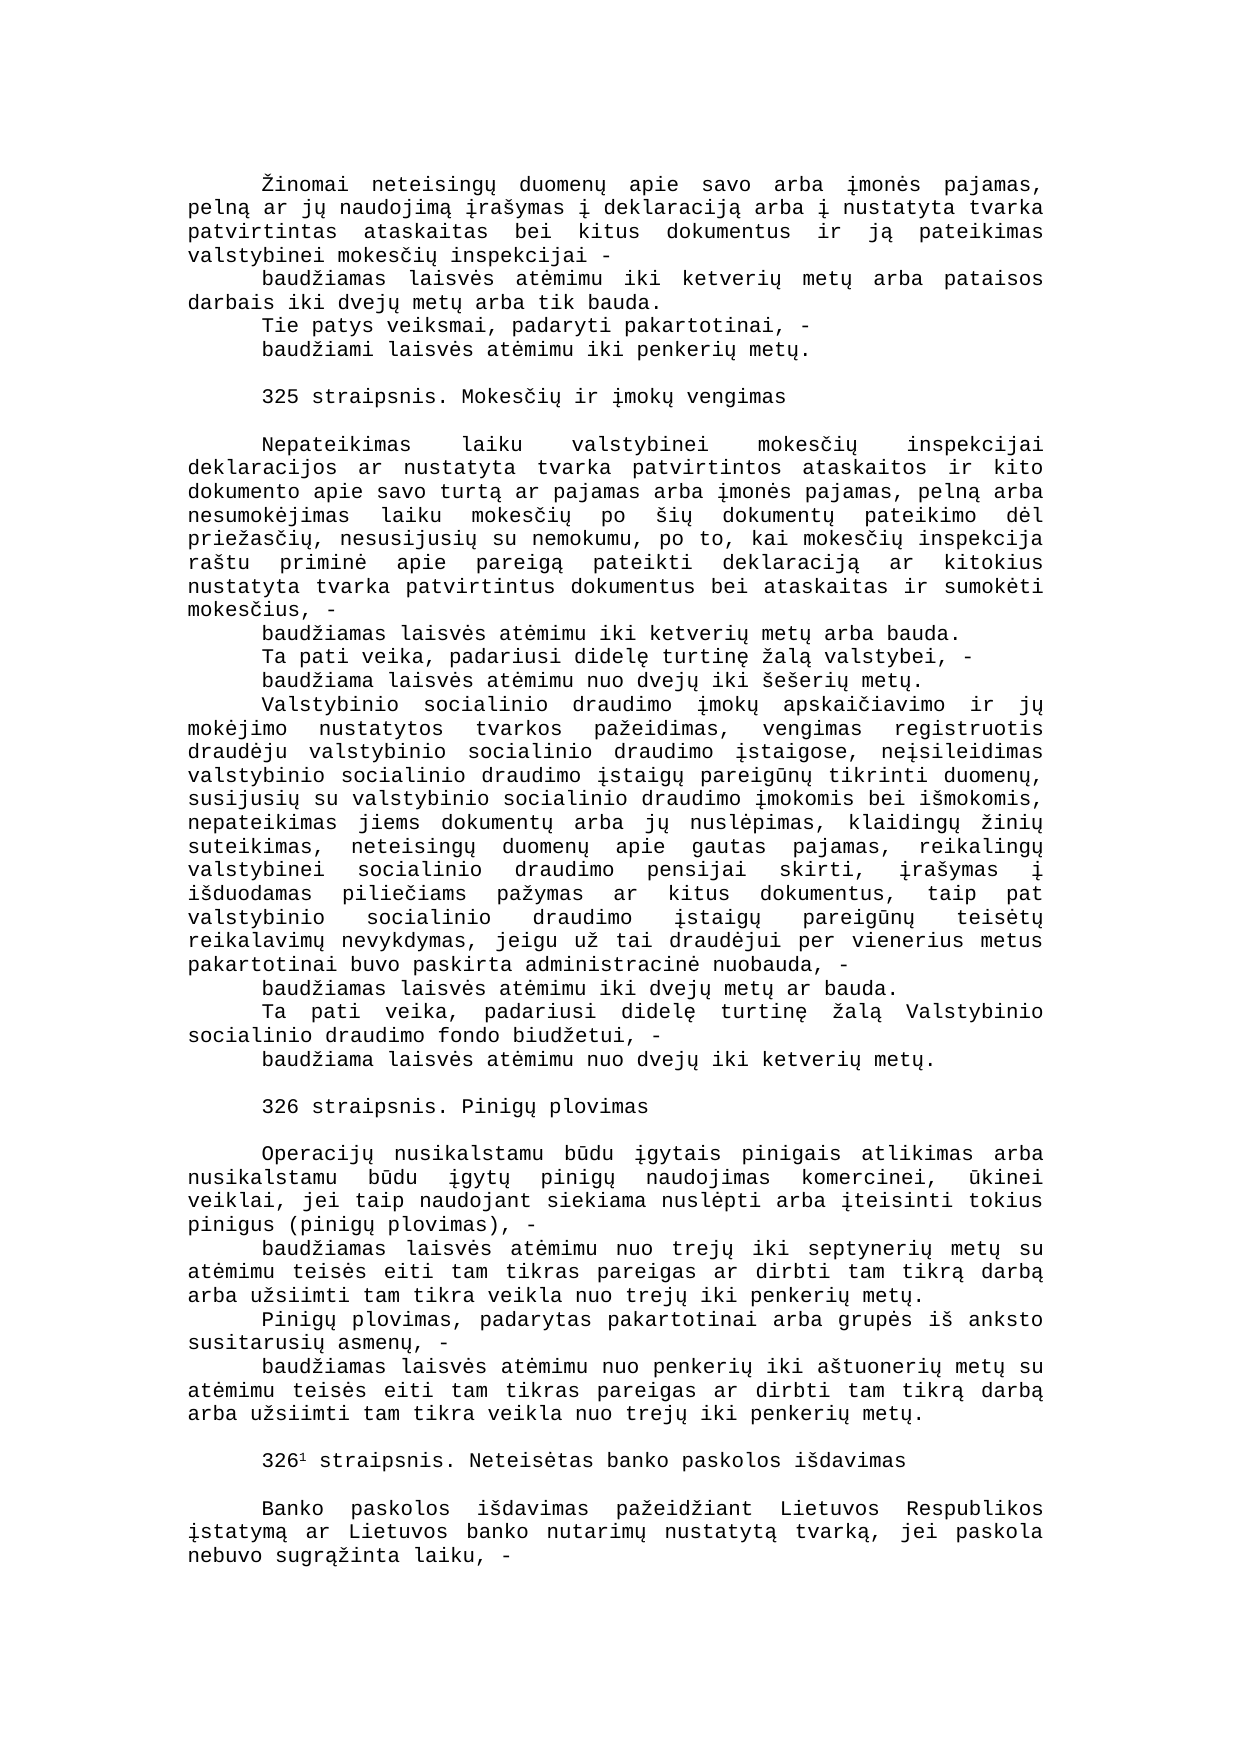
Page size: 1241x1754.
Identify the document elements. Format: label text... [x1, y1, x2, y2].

text Tie patys veiksmai, padaryti pakartotinai, - [187, 316, 1044, 339]
text 325 straipsnis. Mokesčių ir įmokų vengimas [206, 386, 1044, 410]
text Nepateikimas laiku valstybinei mokesčių inspekcijai deklaracijos ar nustatyta tvarka patvirtintos ataskaitos ir kito dokumento apie savo turtą ar pajamas arba įmonės pajamas, pelną arba nesumokėjimas laiku mokesčių po šių dokumentų pateikimo dėl priežasčių, nesusijusių su nemokumu, po to, kai mokesčių inspekcija raštu priminė apie pareigą pateikti deklaraciją ar kitokius nustatyta tvarka patvirtintus dokumentus bei ataskaitas ir sumokėti mokesčius, - [187, 434, 1044, 623]
text baudžiama laisvės atėmimu nuo dvejų iki ketverių metų. [187, 1048, 1044, 1072]
text 3261 straipsnis. Neteisėtas banko paskolos išdavimas [187, 1451, 1044, 1474]
text baudžiamas laisvės atėmimu iki dvejų metų ar bauda. [187, 978, 1044, 1001]
text Žinomai neteisingų duomenų apie savo arba įmonės pajamas, pelną ar jų naudojimą įrašymas į deklaraciją arba į nustatyta tvarka patvirtintas ataskaitas bei kitus dokumentus ir ją pateikimas valstybinei mokesčių inspekcijai - [187, 174, 1044, 268]
text baudžiamas laisvės atėmimu nuo trejų iki septynerių metų su atėmimu teisės eiti tam tikras pareigas ar dirbti tam tikrą darbą arba užsiimti tam tikra veikla nuo trejų iki penkerių metų. [187, 1238, 1044, 1309]
text Operacijų nusikalstamu būdu įgytais pinigais atlikimas arba nusikalstamu būdu įgytų pinigų naudojimas komercinei, ūkinei veiklai, jei taip naudojant siekiama nuslėpti arba įteisinti tokius pinigus (pinigų plovimas), - [187, 1143, 1044, 1238]
text baudžiama laisvės atėmimu nuo dvejų iki šešerių metų. [205, 670, 1044, 694]
text Ta pati veika, padariusi didelę turtinę žalą Valstybinio socialinio draudimo fondo biudžetui, - [187, 1001, 1044, 1048]
text baudžiamas laisvės atėmimu iki ketverių metų arba bauda. [205, 623, 1044, 647]
text baudžiamas laisvės atėmimu nuo penkerių iki aštuonerių metų su atėmimu teisės eiti tam tikras pareigas ar dirbti tam tikrą darbą arba užsiimti tam tikra veikla nuo trejų iki penkerių metų. [187, 1356, 1044, 1427]
text Banko paskolos išdavimas pažeidžiant Lietuvos Respublikos įstatymą ar Lietuvos banko nutarimų nustatytą tvarką, jei paskola nebuvo sugrąžinta laiku, - [187, 1498, 1044, 1569]
text Ta pati veika, padariusi didelę turtinę žalą valstybei, - [205, 647, 1044, 670]
text 326 straipsnis. Pinigų plovimas [206, 1096, 1044, 1119]
text Pinigų plovimas, padarytas pakartotinai arba grupės iš anksto susitarusių asmenų, - [187, 1309, 1044, 1356]
text baudžiami laisvės atėmimu iki penkerių metų. [187, 339, 1044, 363]
text baudžiamas laisvės atėmimu iki ketverių metų arba pataisos darbais iki dvejų metų arba tik bauda. [187, 268, 1044, 316]
text Valstybinio socialinio draudimo įmokų apskaičiavimo ir jų mokėjimo nustatytos tvarkos pažeidimas, vengimas registruotis draudėju valstybinio socialinio draudimo įstaigose, neįsileidimas valstybinio socialinio draudimo įstaigų pareigūnų tikrinti duomenų, susijusių su valstybinio socialinio draudimo įmokomis bei išmokomis, nepateikimas jiems dokumentų arba jų nuslėpimas, klaidingų žinių suteikimas, neteisingų duomenų apie gautas pajamas, reikalingų valstybinei socialinio draudimo pensijai skirti, įrašymas į išduodamas piliečiams pažymas ar kitus dokumentus, taip pat valstybinio socialinio draudimo įstaigų pareigūnų teisėtų reikalavimų nevykdymas, jeigu už tai draudėjui per vienerius metus pakartotinai buvo paskirta administracinė nuobauda, - [187, 694, 1044, 978]
